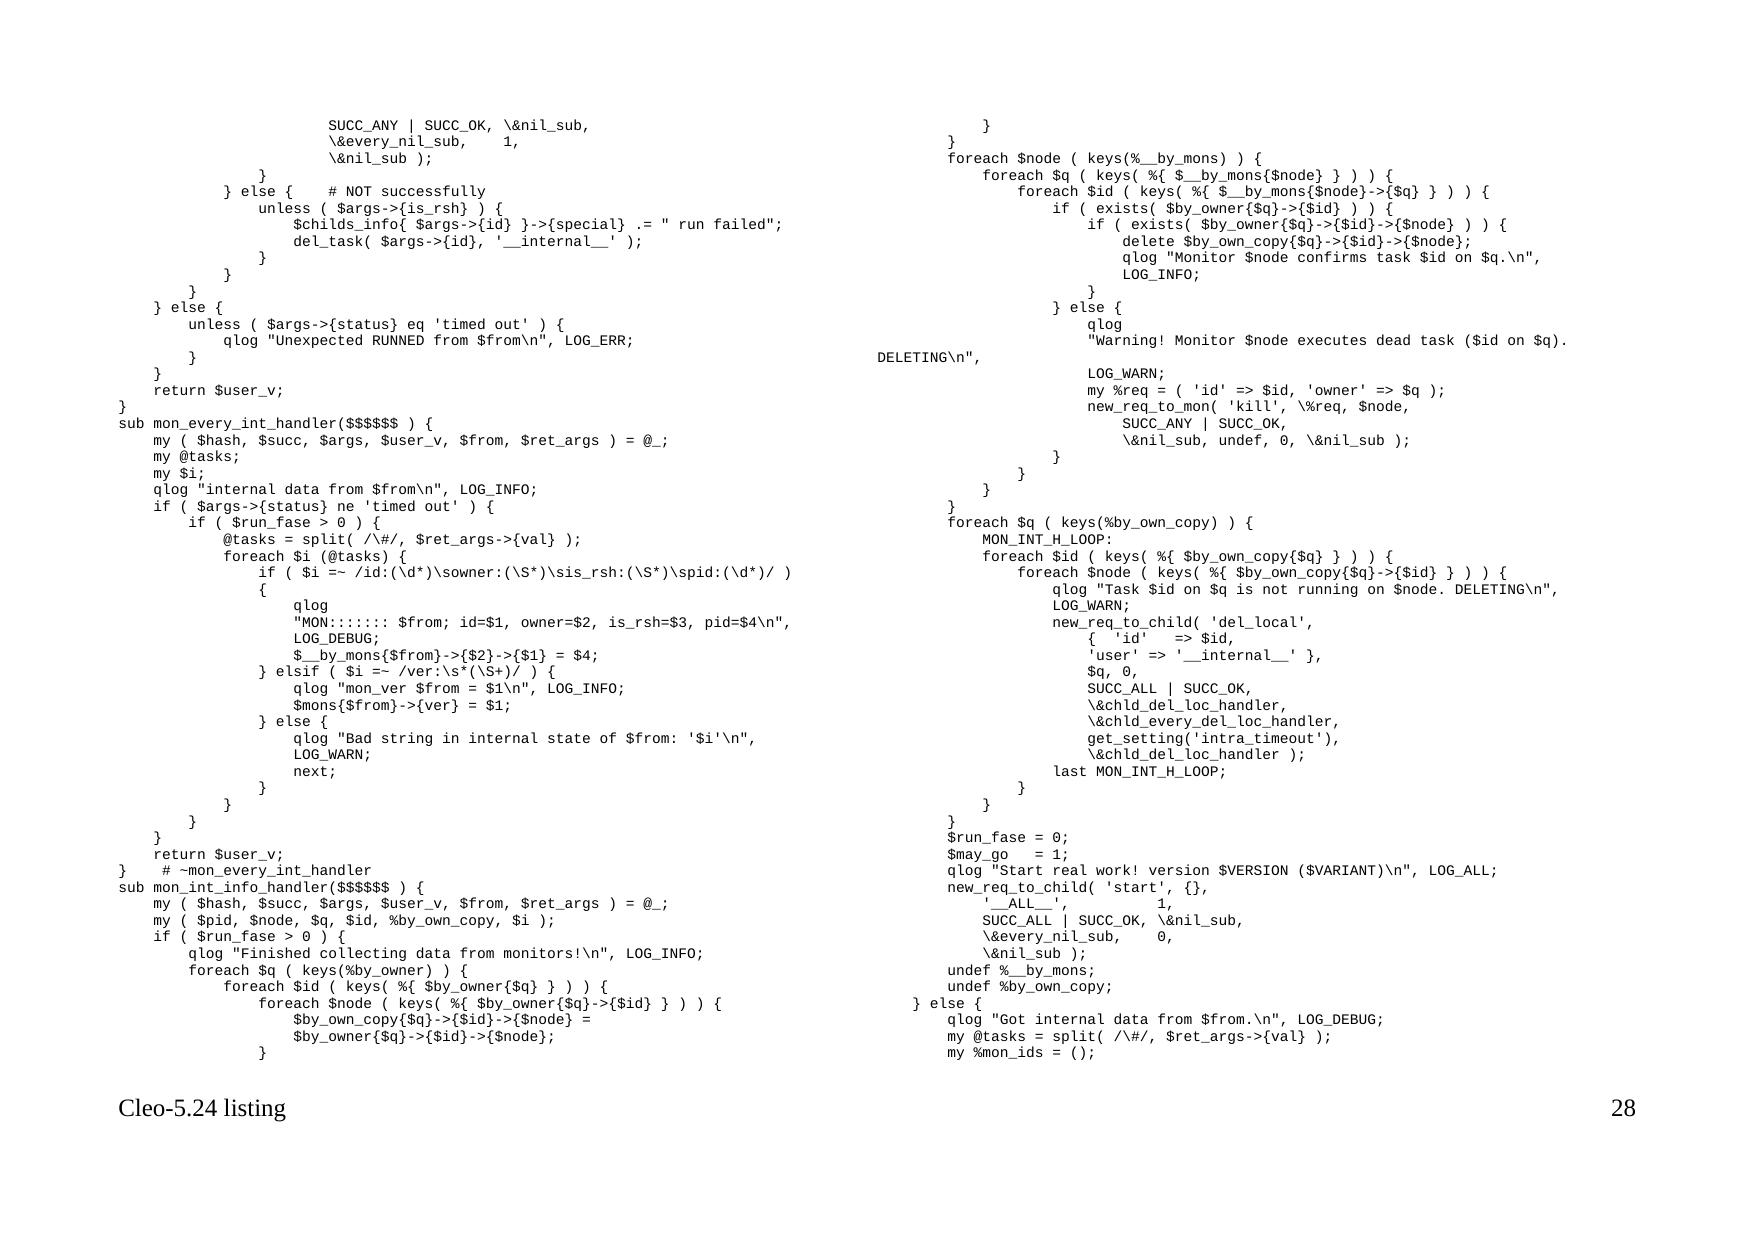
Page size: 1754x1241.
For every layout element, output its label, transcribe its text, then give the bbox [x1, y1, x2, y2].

text } [118, 251, 877, 267]
text sub mon_every_int_handler($$$$$$ ) { [118, 416, 877, 433]
text next; [118, 764, 877, 781]
text foreach $id ( keys( %{ $by_owner{$q} } ) ) { [118, 979, 877, 996]
text qlog "Bad string in internal state of $from: '$i'\n", [118, 731, 877, 747]
text my %mon_ids = (); [877, 1046, 1636, 1062]
text my @tasks; [118, 449, 877, 466]
text $q, 0, [877, 665, 1636, 681]
text foreach $node ( keys( %{ $by_own_copy{$q}->{$id} } ) ) { [877, 565, 1636, 582]
text foreach $q ( keys(%by_owner) ) { [118, 963, 877, 979]
text my %req = ( 'id' => $id, 'owner' => $q ); [877, 383, 1636, 400]
text delete $by_own_copy{$q}->{$id}->{$node}; [877, 234, 1636, 251]
text } [118, 797, 877, 814]
text qlog "Monitor $node confirms task $id on $q.\n", [877, 251, 1636, 267]
text unless ( $args->{is_rsh} ) { [118, 201, 877, 217]
text SUCC_ALL | SUCC_OK, [877, 681, 1636, 698]
text } [118, 1046, 877, 1062]
text LOG_DEBUG; [118, 632, 877, 648]
text } elsif ( $i =~ /ver:\s*(\S+)/ ) { [118, 665, 877, 681]
text \&chld_del_loc_handler, [877, 698, 1636, 714]
text SUCC_ALL | SUCC_OK, \&nil_sub, [877, 913, 1636, 930]
text { 'id' => $id, [877, 632, 1636, 648]
text my $i; [118, 466, 877, 482]
text 'user' => '__internal__' }, [877, 648, 1636, 665]
text SUCC_ANY | SUCC_OK, \&nil_sub, [118, 118, 877, 135]
text qlog [118, 598, 877, 615]
text } [118, 830, 877, 847]
text } else { [118, 300, 877, 317]
text $__by_mons{$from}->{$2}->{$1} = $4; [118, 648, 877, 665]
text } [877, 284, 1636, 300]
text } [877, 466, 1636, 482]
text \&every_nil_sub, 0, [877, 930, 1636, 946]
text foreach $q ( keys(%by_own_copy) ) { [877, 516, 1636, 532]
text sub mon_int_info_handler($$$$$$ ) { [118, 880, 877, 897]
text foreach $node ( keys( %{ $by_owner{$q}->{$id} } ) ) { [118, 996, 877, 1012]
text MON_INT_H_LOOP: [877, 532, 1636, 549]
text } [118, 367, 877, 383]
text \&chld_every_del_loc_handler, [877, 714, 1636, 731]
text new_req_to_mon( 'kill', \%req, $node, [877, 400, 1636, 416]
text { [118, 582, 877, 598]
text } [877, 814, 1636, 830]
text new_req_to_child( 'del_local', [877, 615, 1636, 632]
text } [118, 168, 877, 184]
text } [877, 449, 1636, 466]
text qlog "Task $id on $q is not running on $node. DELETING\n", [877, 582, 1636, 598]
text LOG_WARN; [877, 598, 1636, 615]
text } # ~mon_every_int_handler [118, 863, 877, 880]
text } else { [118, 714, 877, 731]
text if ( $run_fase > 0 ) { [118, 516, 877, 532]
text } [118, 350, 877, 367]
text qlog "internal data from $from\n", LOG_INFO; [118, 482, 877, 499]
text \&chld_del_loc_handler ); [877, 747, 1636, 764]
text LOG_INFO; [877, 267, 1636, 284]
text } [877, 499, 1636, 516]
text my @tasks = split( /\#/, $ret_args->{val} ); [877, 1029, 1636, 1046]
text foreach $i (@tasks) { [118, 549, 877, 565]
text LOG_WARN; [118, 747, 877, 764]
text return $user_v; [118, 383, 877, 400]
text } [877, 482, 1636, 499]
text my ( $hash, $succ, $args, $user_v, $from, $ret_args ) = @_; [118, 897, 877, 913]
text if ( exists( $by_owner{$q}->{$id} ) ) { [877, 201, 1636, 217]
text my ( $pid, $node, $q, $id, %by_own_copy, $i ); [118, 913, 877, 930]
text } [118, 400, 877, 416]
text qlog "Unexpected RUNNED from $from\n", LOG_ERR; [118, 333, 877, 350]
text \&nil_sub ); [118, 151, 877, 168]
text } [118, 284, 877, 300]
text foreach $q ( keys( %{ $__by_mons{$node} } ) ) { [877, 168, 1636, 184]
text } [877, 781, 1636, 797]
text } [118, 781, 877, 797]
text foreach $node ( keys(%__by_mons) ) { [877, 151, 1636, 168]
text my ( $hash, $succ, $args, $user_v, $from, $ret_args ) = @_; [118, 433, 877, 449]
text $run_fase = 0; [877, 830, 1636, 847]
text qlog "mon_ver $from = $1\n", LOG_INFO; [118, 681, 877, 698]
text if ( $args->{status} ne 'timed out' ) { [118, 499, 877, 516]
text return $user_v; [118, 847, 877, 863]
text "Warning! Monitor $node executes dead task ($id on $q). DELETING\n", [877, 333, 1636, 367]
text SUCC_ANY | SUCC_OK, [877, 416, 1636, 433]
text \&nil_sub, undef, 0, \&nil_sub ); [877, 433, 1636, 449]
text new_req_to_child( 'start', {}, [877, 880, 1636, 897]
text undef %by_own_copy; [877, 979, 1636, 996]
text last MON_INT_H_LOOP; [877, 764, 1636, 781]
text if ( $i =~ /id:(\d*)\sowner:(\S*)\sis_rsh:(\S*)\spid:(\d*)/ ) [118, 565, 877, 582]
text \&every_nil_sub, 1, [118, 135, 877, 151]
text } else { [877, 300, 1636, 317]
text qlog "Finished collecting data from monitors!\n", LOG_INFO; [118, 946, 877, 963]
text } [877, 797, 1636, 814]
text if ( exists( $by_owner{$q}->{$id}->{$node} ) ) { [877, 217, 1636, 234]
text } [118, 814, 877, 830]
text @tasks = split( /\#/, $ret_args->{val} ); [118, 532, 877, 549]
text del_task( $args->{id}, '__internal__' ); [118, 234, 877, 251]
text foreach $id ( keys( %{ $__by_mons{$node}->{$q} } ) ) { [877, 184, 1636, 201]
text $childs_info{ $args->{id} }->{special} .= " run failed"; [118, 217, 877, 234]
text qlog "Start real work! version $VERSION ($VARIANT)\n", LOG_ALL; [877, 863, 1636, 880]
text foreach $id ( keys( %{ $by_own_copy{$q} } ) ) { [877, 549, 1636, 565]
text if ( $run_fase > 0 ) { [118, 930, 877, 946]
text undef %__by_mons; [877, 963, 1636, 979]
text \&nil_sub ); [877, 946, 1636, 963]
text } else { # NOT successfully [118, 184, 877, 201]
text $by_owner{$q}->{$id}->{$node}; [118, 1029, 877, 1046]
text '__ALL__', 1, [877, 897, 1636, 913]
text } [877, 118, 1636, 135]
text qlog [877, 317, 1636, 333]
text get_setting('intra_timeout'), [877, 731, 1636, 747]
text qlog "Got internal data from $from.\n", LOG_DEBUG; [877, 1012, 1636, 1029]
text "MON::::::: $from; id=$1, owner=$2, is_rsh=$3, pid=$4\n", [118, 615, 877, 632]
text $mons{$from}->{ver} = $1; [118, 698, 877, 714]
text $may_go = 1; [877, 847, 1636, 863]
text } else { [877, 996, 1636, 1012]
text $by_own_copy{$q}->{$id}->{$node} = [118, 1012, 877, 1029]
text } [877, 135, 1636, 151]
text unless ( $args->{status} eq 'timed out' ) { [118, 317, 877, 333]
text LOG_WARN; [877, 367, 1636, 383]
text } [118, 267, 877, 284]
